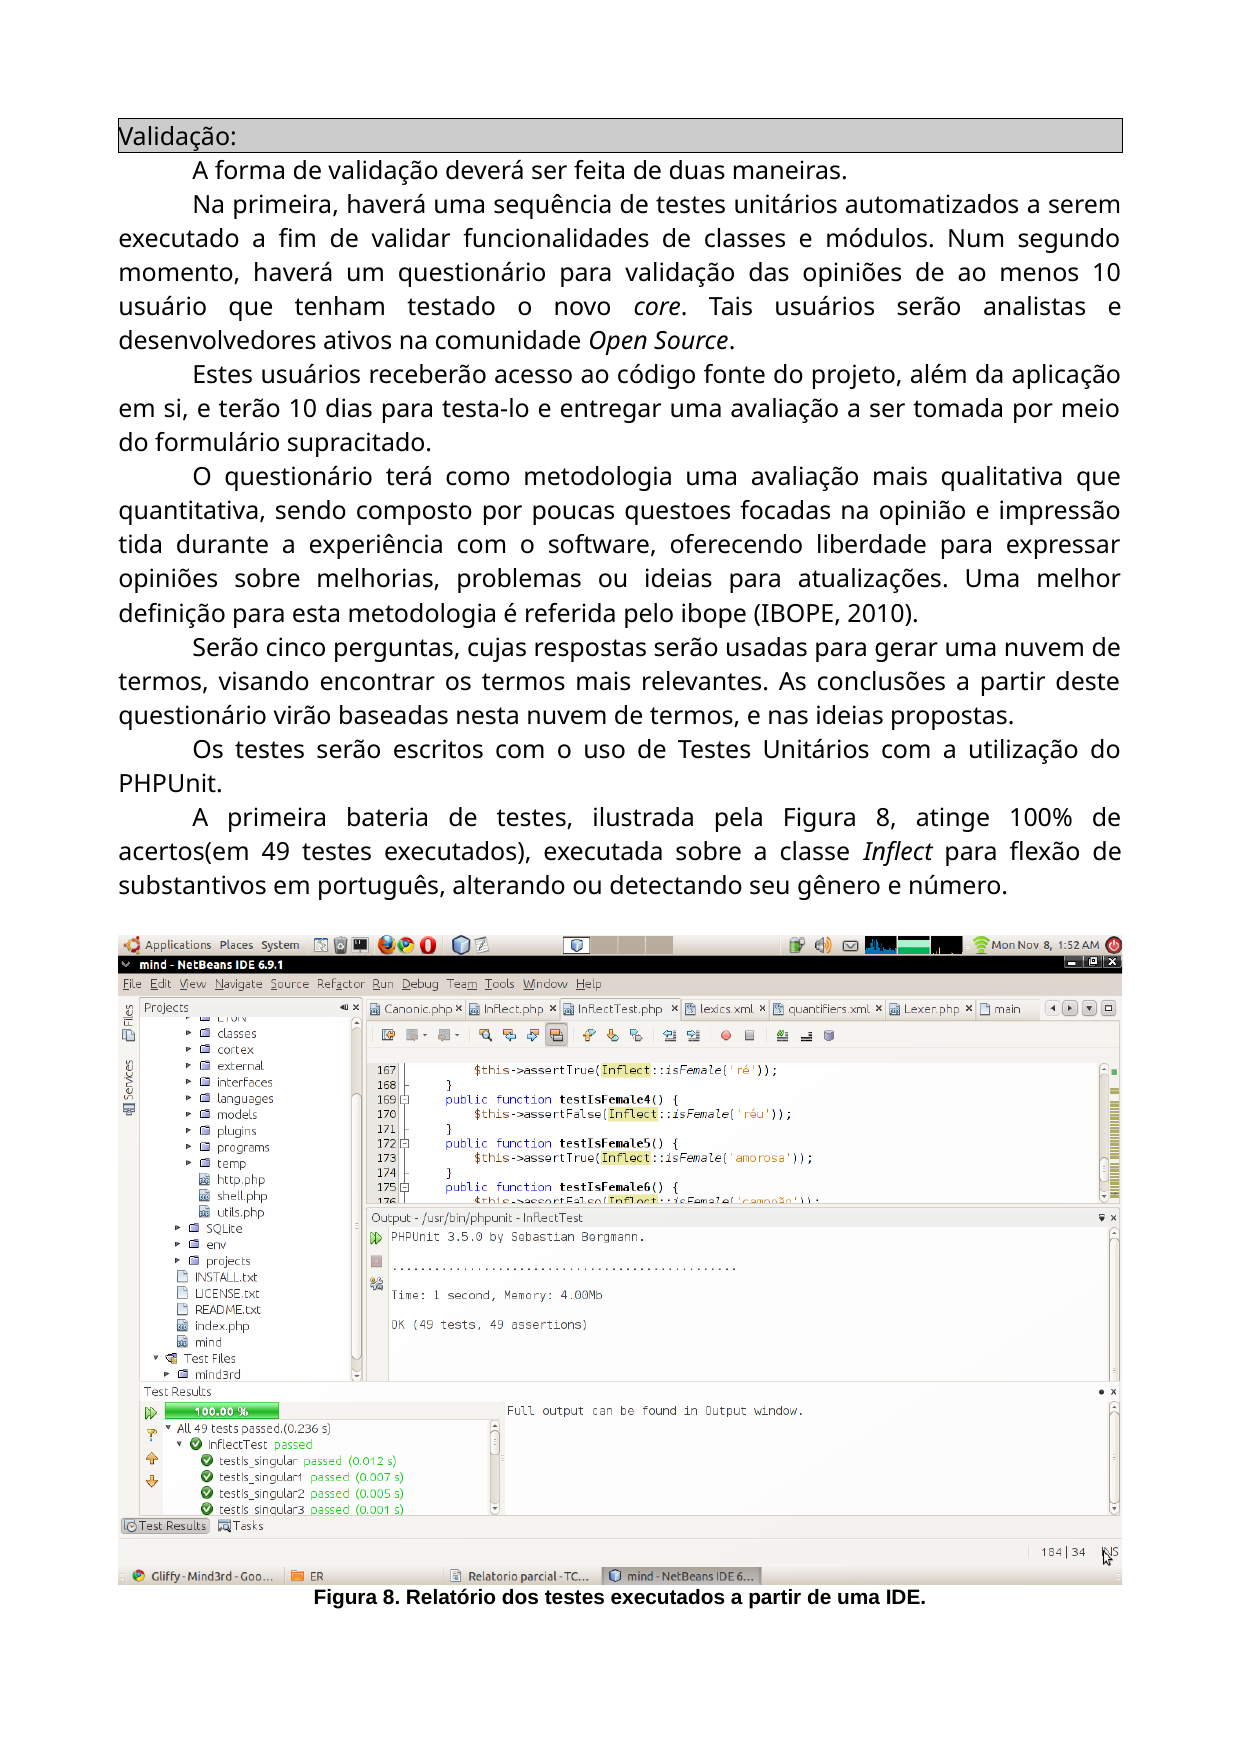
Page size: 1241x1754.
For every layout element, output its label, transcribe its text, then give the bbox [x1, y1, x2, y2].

text Figura 8. Relatório dos testes executados a partir de uma IDE. [118, 1585, 1122, 1609]
text O questionário terá como metodologia uma avaliação mais qualitativa que quantitativa, sendo composto por poucas questoes focadas na opinião e impressão tida durante a experiência com o software, oferecendo liberdade para expressar opiniões sobre melhorias, problemas ou ideias para atualizações. Uma melhor definição para esta metodologia é referida pelo ibope (IBOPE, 2010). [118, 459, 1122, 629]
text A forma de validação deverá ser feita de duas maneiras. [118, 153, 1122, 186]
picture [118, 935, 1123, 1585]
text Os testes serão escritos com o uso de Testes Unitários com a utilização do PHPUnit. [118, 731, 1122, 799]
text Serão cinco perguntas, cujas respostas serão usadas para gerar uma nuvem de termos, visando encontrar os termos mais relevantes. As conclusões a partir deste questionário virão baseadas nesta nuvem de termos, e nas ideias propostas. [118, 629, 1122, 731]
text A primeira bateria de testes, ilustrada pela Figura 8, atinge 100% de acertos(em 49 testes executados), executada sobre a classe Inflect para flexão de substantivos em português, alterando ou detectando seu gênero e número. [118, 799, 1122, 902]
text Na primeira, haverá uma sequência de testes unitários automatizados a serem executado a fim de validar funcionalidades de classes e módulos. Num segundo momento, haverá um questionário para validação das opiniões de ao menos 10 usuário que tenham testado o novo core. Tais usuários serão analistas e desenvolvedores ativos na comunidade Open Source. [118, 186, 1122, 357]
text Estes usuários receberão acesso ao código fonte do projeto, além da aplicação em si, e terão 10 dias para testa-lo e entregar uma avaliação a ser tomada por meio do formulário supracitado. [118, 357, 1122, 459]
